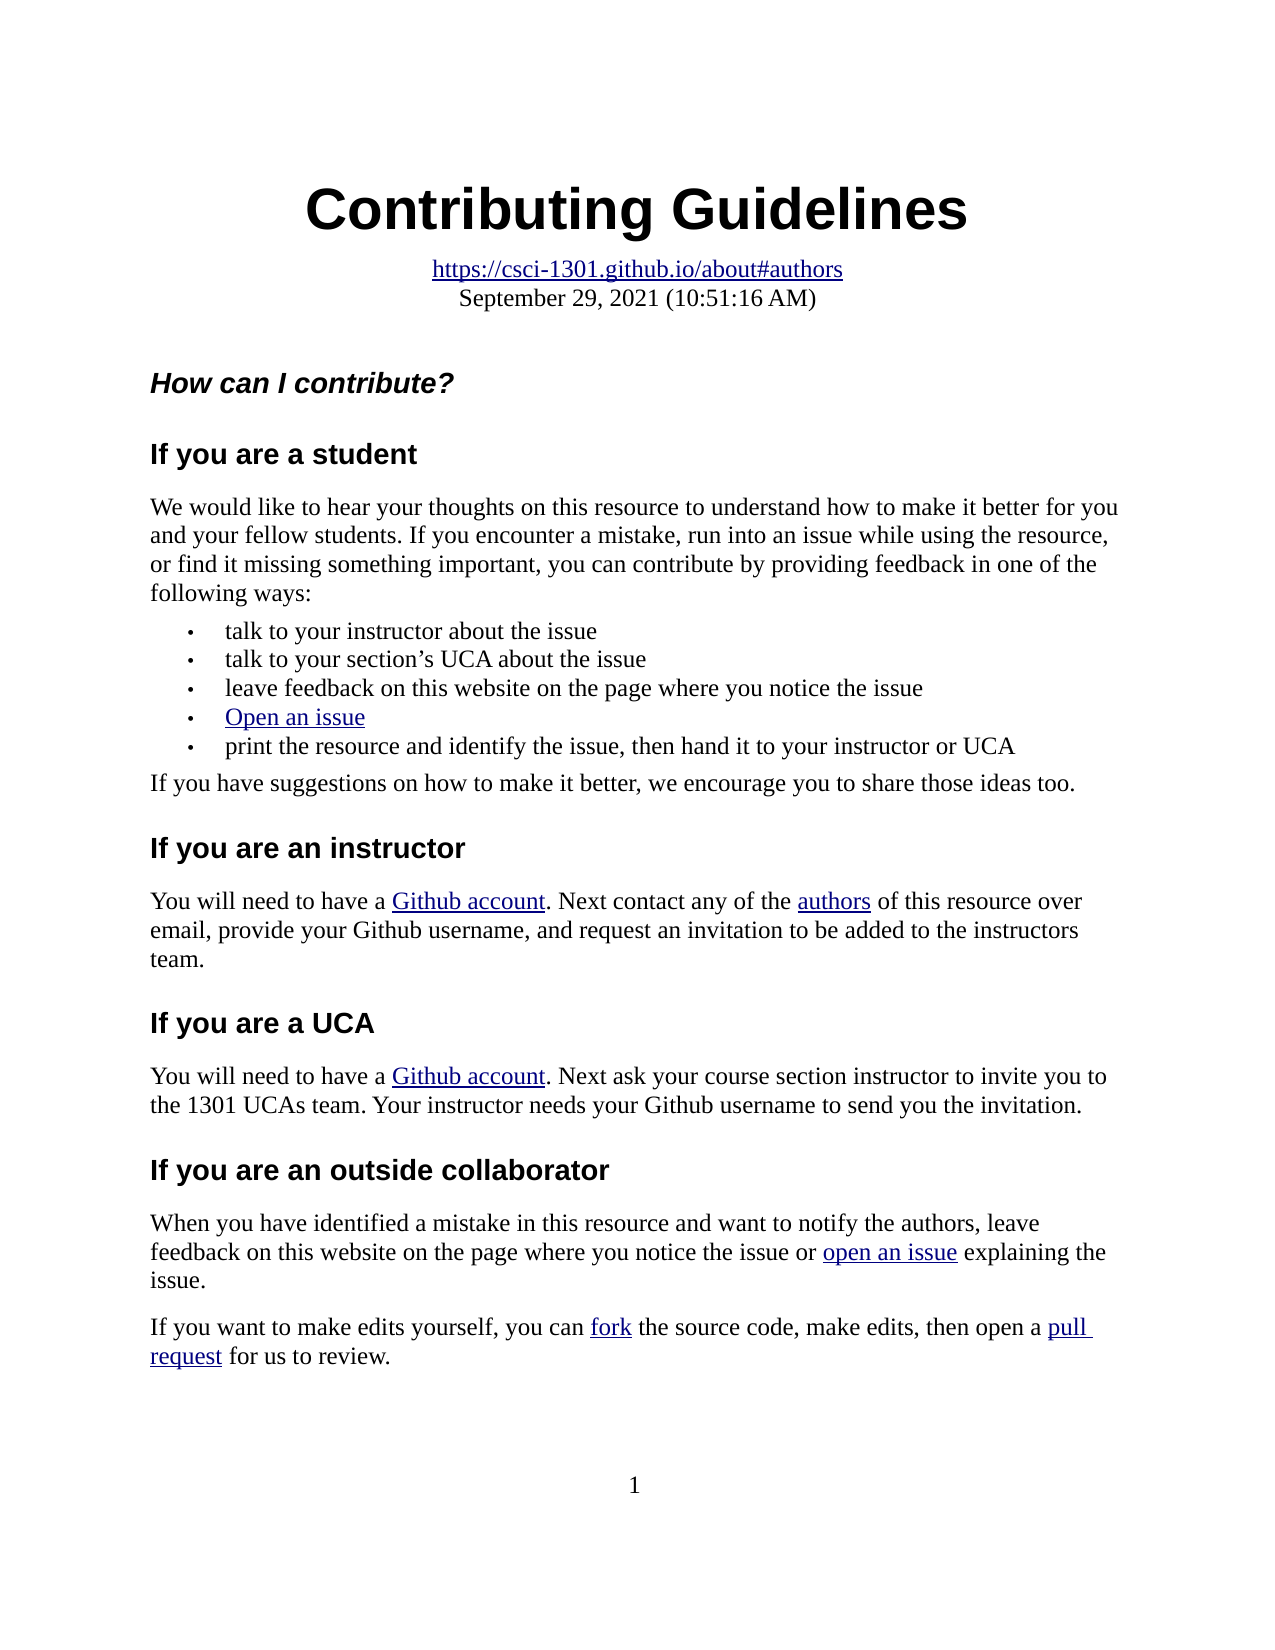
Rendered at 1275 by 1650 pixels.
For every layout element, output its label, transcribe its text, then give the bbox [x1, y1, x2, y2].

text September 29, 2021 (10:51:16 AM) [150, 283, 1125, 312]
subtitle If you are a UCA [150, 1006, 1125, 1040]
text You will need to have a Github account. Next ask your course section instructor to invite you to the 1301 UCAs team. Your instructor needs your Github username to send you the invitation. [150, 1061, 1125, 1119]
text You will need to have a Github account. Next contact any of the authors of this resource over email, provide your Github username, and request an invitation to be added to the instructors team. [150, 886, 1125, 972]
list talk to your section’s UCA about the issue [187, 644, 1125, 673]
text We would like to hear your thoughts on this resource to understand how to make it better for you and your fellow students. If you encounter a mistake, run into an issue while using the resource, or find it missing something important, you can contribute by providing feedback in one of the following ways: [150, 492, 1125, 607]
subtitle If you are an outside collaborator [150, 1153, 1125, 1186]
list talk to your instructor about the issue [187, 616, 1125, 644]
subtitle How can I contribute? [150, 366, 1125, 399]
text When you have identified a mistake in this resource and want to notify the authors, leave feedback on this website on the page where you notice the issue or open an issue explaining the issue. [150, 1208, 1125, 1294]
text If you want to make edits yourself, you can fork the source code, make edits, then open a pull request for us to review. [150, 1312, 1125, 1369]
text If you have suggestions on how to make it better, we encourage you to share those ideas too. [150, 768, 1125, 797]
list print the resource and identify the issue, then hand it to your instructor or UCA [187, 731, 1125, 759]
text https://csci-1301.github.io/about#authors [150, 254, 1125, 283]
list Open an issue [187, 702, 1125, 731]
subtitle If you are a student [150, 437, 1125, 470]
subtitle If you are an instructor [150, 831, 1125, 865]
title Contributing Guidelines [150, 175, 1125, 242]
list leave feedback on this website on the page where you notice the issue [187, 673, 1125, 702]
